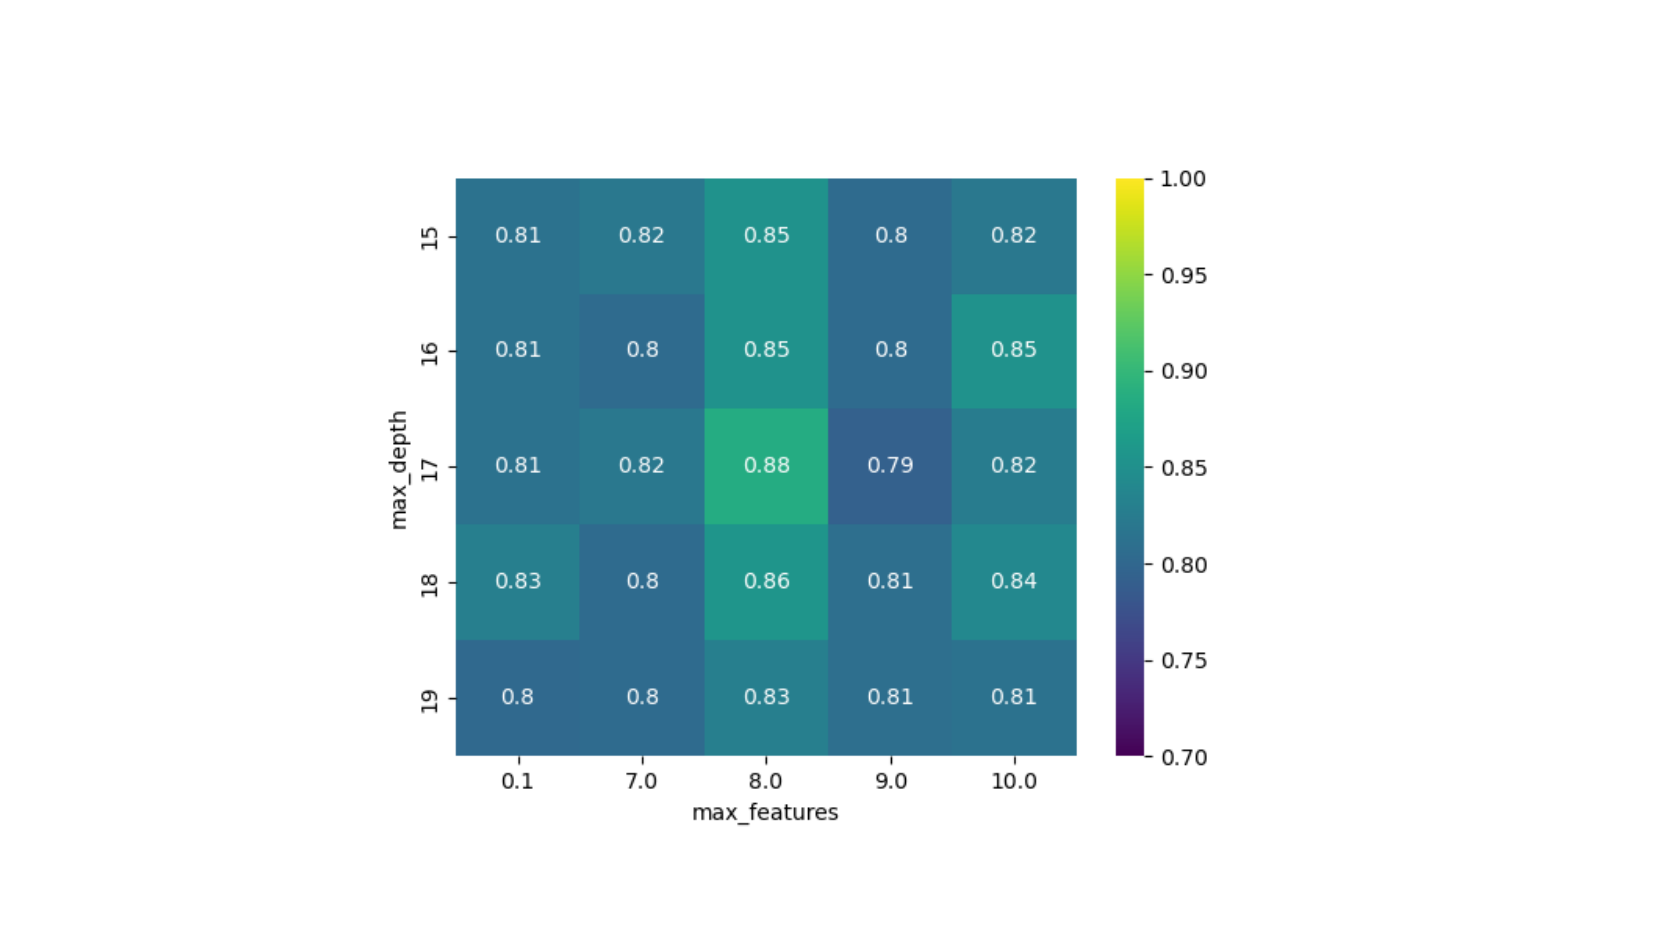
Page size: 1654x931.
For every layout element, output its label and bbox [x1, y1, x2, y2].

picture [331, 88, 1332, 839]
